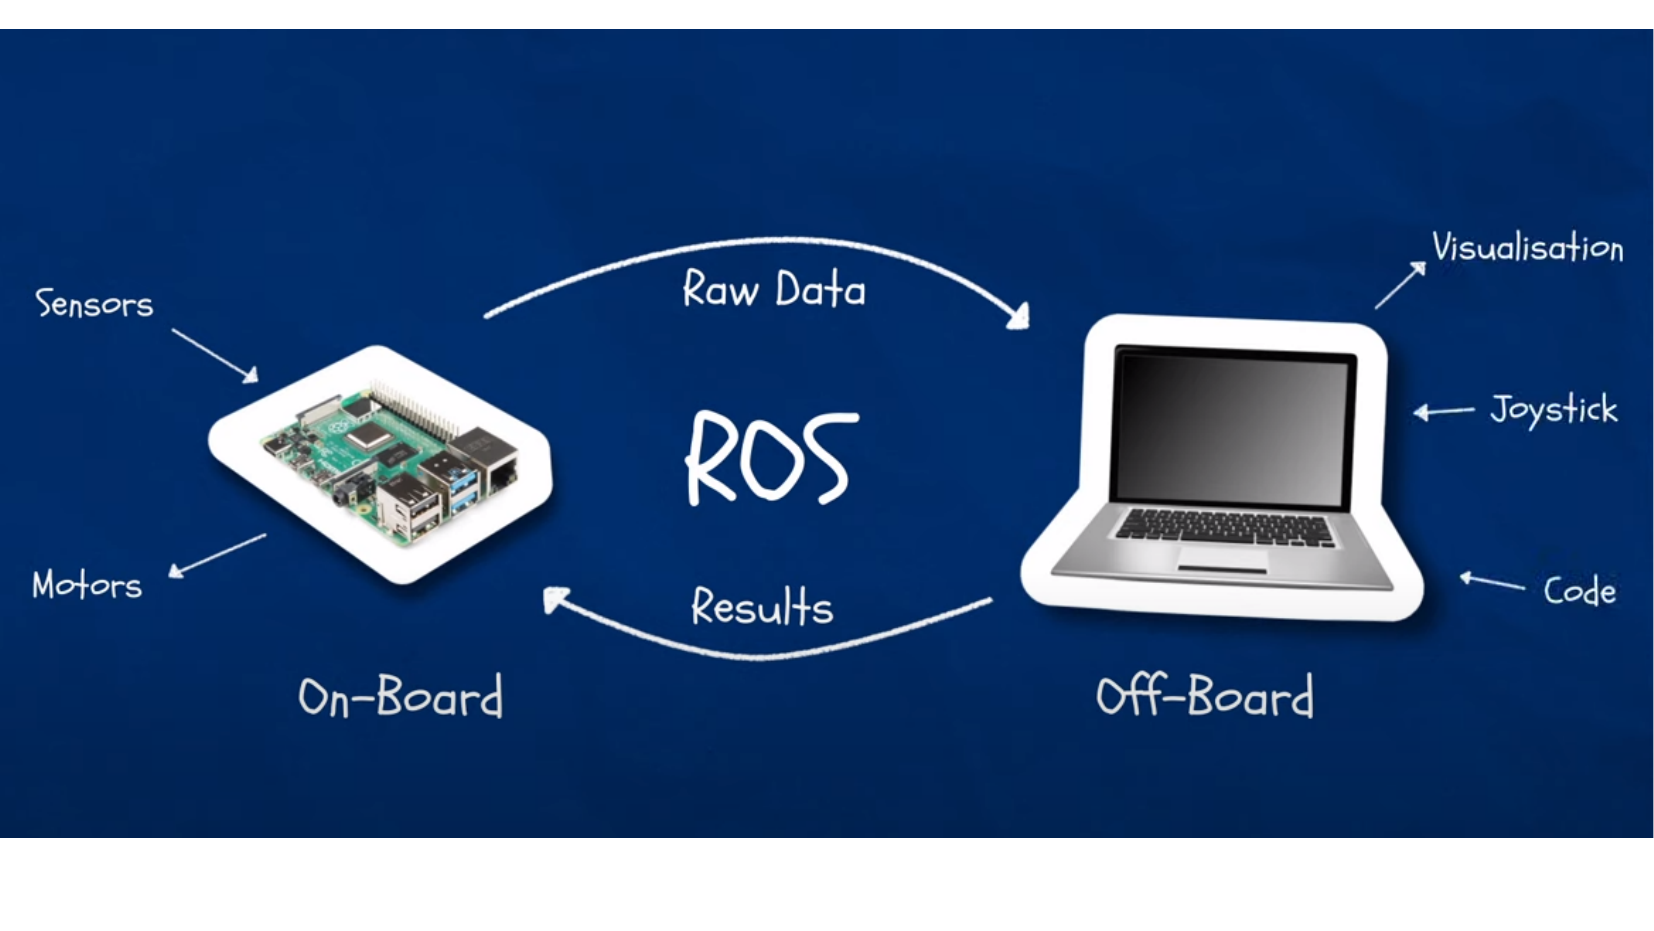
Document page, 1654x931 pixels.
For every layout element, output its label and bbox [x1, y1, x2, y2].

picture [0, 29, 1654, 838]
